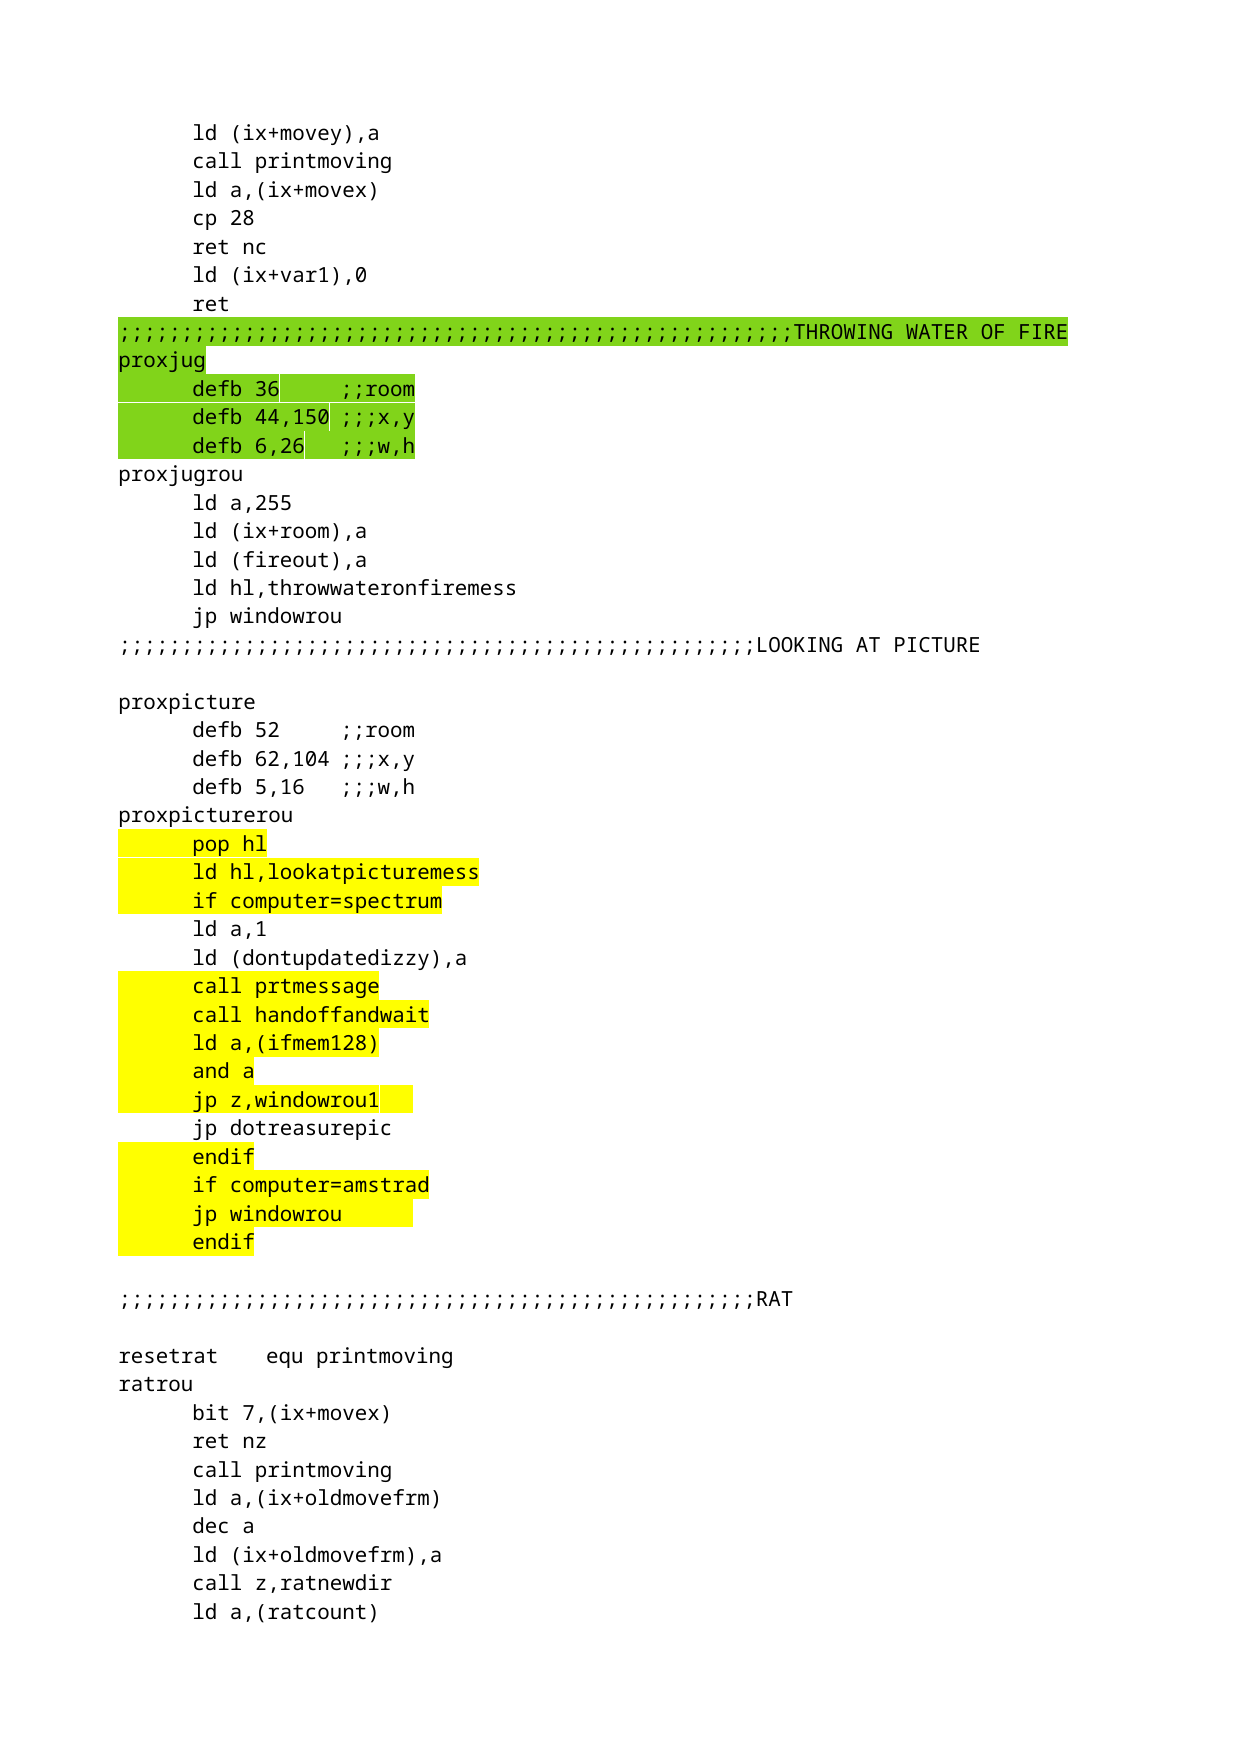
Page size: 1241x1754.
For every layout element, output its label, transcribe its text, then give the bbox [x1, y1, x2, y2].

text defb 52 ;;room [118, 715, 1122, 744]
text pop hl [118, 829, 1122, 857]
text ld a,(ratcount) [118, 1597, 1122, 1625]
text ld (ix+movey),a [118, 118, 1122, 147]
text jp dotreasurepic [118, 1113, 1122, 1142]
text ld (ix+oldmovefrm),a [118, 1540, 1122, 1568]
text endif [118, 1227, 1122, 1256]
text defb 6,26 ;;;w,h [118, 431, 1122, 459]
text ret nz [118, 1426, 1122, 1455]
text jp z,windowrou1 [118, 1085, 1122, 1113]
text ld a,(ifmem128) [118, 1028, 1122, 1057]
text ld hl,lookatpicturemess [118, 857, 1122, 886]
text ld hl,throwwateronfiremess [118, 573, 1122, 602]
text ld a,255 [118, 488, 1122, 516]
text defb 5,16 ;;;w,h [118, 772, 1122, 801]
text cp 28 [118, 203, 1122, 232]
text dec a [118, 1512, 1122, 1540]
text ld (dontupdatedizzy),a [118, 943, 1122, 971]
text call handoffandwait [118, 1000, 1122, 1028]
text proxpicturerou [118, 801, 1122, 829]
text ratrou [118, 1369, 1122, 1398]
text ld a,(ix+oldmovefrm) [118, 1483, 1122, 1512]
text ;;;;;;;;;;;;;;;;;;;;;;;;;;;;;;;;;;;;;;;;;;;;;;;;;;;RAT [118, 1284, 1122, 1312]
text defb 62,104 ;;;x,y [118, 744, 1122, 772]
text ld (ix+room),a [118, 516, 1122, 545]
text ;;;;;;;;;;;;;;;;;;;;;;;;;;;;;;;;;;;;;;;;;;;;;;;;;;;;;;THROWING WATER OF FIRE [118, 317, 1122, 346]
text defb 36 ;;room [118, 374, 1122, 402]
text call prtmessage [118, 971, 1122, 1000]
text proxpicture [118, 687, 1122, 715]
text ret nc [118, 232, 1122, 260]
text ld (ix+var1),0 [118, 260, 1122, 289]
text call z,ratnewdir [118, 1568, 1122, 1597]
text jp windowrou [118, 602, 1122, 630]
text and a [118, 1057, 1122, 1085]
text call printmoving [118, 147, 1122, 175]
text proxjug [118, 346, 1122, 374]
text call printmoving [118, 1455, 1122, 1483]
text bit 7,(ix+movex) [118, 1398, 1122, 1426]
text ld (fireout),a [118, 545, 1122, 573]
text ld a,(ix+movex) [118, 175, 1122, 203]
text resetrat equ printmoving [118, 1341, 1122, 1369]
text ;;;;;;;;;;;;;;;;;;;;;;;;;;;;;;;;;;;;;;;;;;;;;;;;;;;LOOKING AT PICTURE [118, 630, 1122, 658]
text jp windowrou [118, 1199, 1122, 1227]
text proxjugrou [118, 459, 1122, 488]
text ret [118, 289, 1122, 317]
text if computer=spectrum [118, 886, 1122, 914]
text defb 44,150 ;;;x,y [118, 402, 1122, 431]
text endif [118, 1142, 1122, 1170]
text ld a,1 [118, 914, 1122, 943]
text if computer=amstrad [118, 1170, 1122, 1199]
